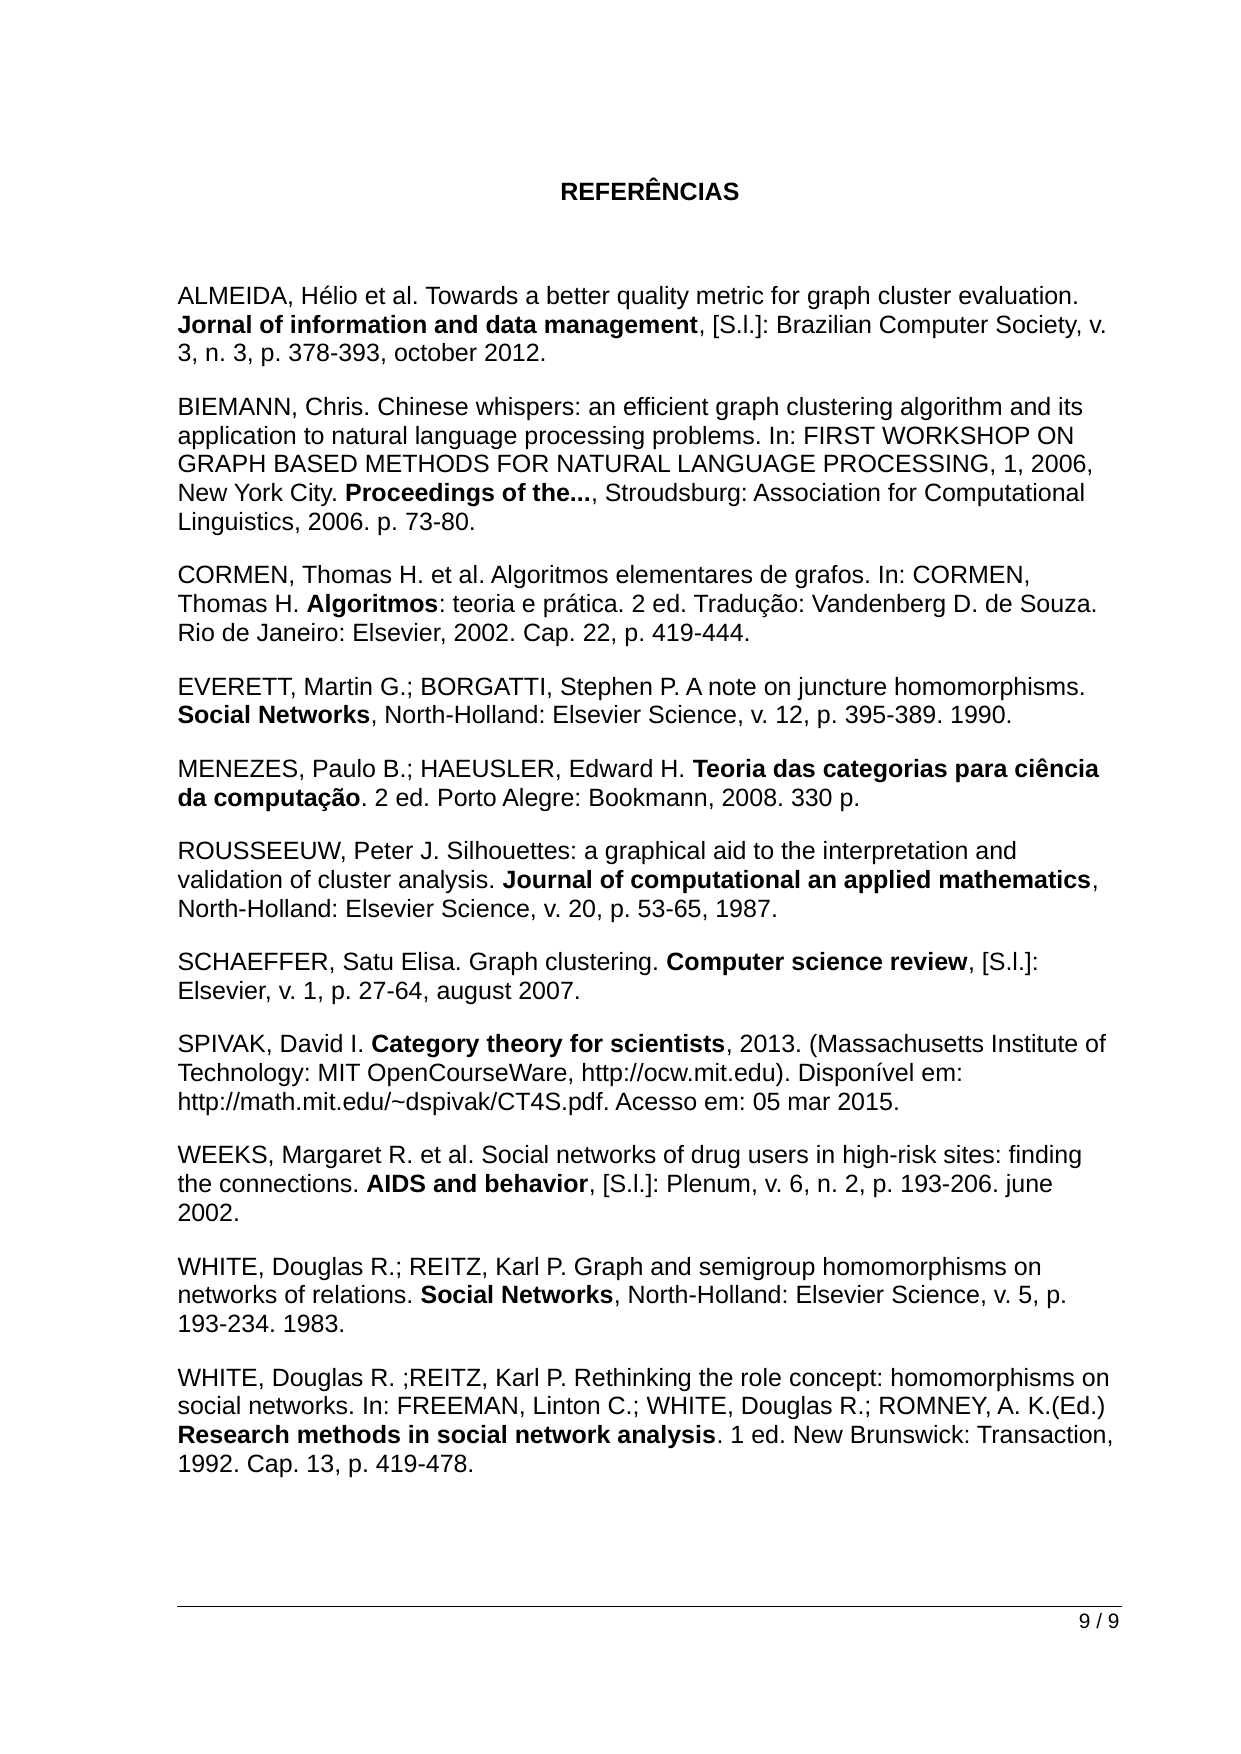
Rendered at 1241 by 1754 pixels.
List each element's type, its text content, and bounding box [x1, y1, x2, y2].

text ALMEIDA, Hélio et al. Towards a better quality metric for graph cluster evaluation. Jornal of information and data management, [S.l.]: Brazilian Computer Society, v. 3, n. 3, p. 378-393, october 2012. [177, 281, 1122, 367]
text ROUSSEEUW, Peter J. Silhouettes: a graphical aid to the interpretation and validation of cluster analysis. Journal of computational an applied mathematics, North-Holland: Elsevier Science, v. 20, p. 53-65, 1987. [177, 836, 1122, 922]
text WEEKS, Margaret R. et al. Social networks of drug users in high-risk sites: finding the connections. AIDS and behavior, [S.l.]: Plenum, v. 6, n. 2, p. 193-206. june 2002. [177, 1141, 1122, 1227]
text BIEMANN, Chris. Chinese whispers: an efficient graph clustering algorithm and its application to natural language processing problems. In: FIRST WORKSHOP ON GRAPH BASED METHODS FOR NATURAL LANGUAGE PROCESSING, 1, 2006, New York City. Proceedings of the..., Stroudsburg: Association for Computational Linguistics, 2006. p. 73-80. [177, 392, 1122, 536]
subtitle Referências [177, 177, 1122, 206]
text MENEZES, Paulo B.; HAEUSLER, Edward H. Teoria das categorias para ciência da computação. 2 ed. Porto Alegre: Bookmann, 2008. 330 p. [177, 754, 1122, 811]
text SCHAEFFER, Satu Elisa. Graph clustering. Computer science review, [S.l.]: Elsevier, v. 1, p. 27-64, august 2007. [177, 947, 1122, 1005]
text SPIVAK, David I. Category theory for scientists, 2013. (Massachusetts Institute of Technology: MIT OpenCourseWare, http://ocw.mit.edu). Disponível em: http://math.mit.edu/~dspivak/CT4S.pdf. Acesso em: 05 mar 2015. [177, 1029, 1122, 1116]
text EVERETT, Martin G.; BORGATTI, Stephen P. A note on juncture homomorphisms. Social Networks, North-Holland: Elsevier Science, v. 12, p. 395-389. 1990. [177, 672, 1122, 729]
text WHITE, Douglas R. ;REITZ, Karl P. Rethinking the role concept: homomorphisms on social networks. In: FREEMAN, Linton C.; WHITE, Douglas R.; ROMNEY, A. K.(Ed.) Research methods in social network analysis. 1 ed. New Brunswick: Transaction, 1992. Cap. 13, p. 419-478. [177, 1363, 1122, 1478]
text CORMEN, Thomas H. et al. Algoritmos elementares de grafos. In: CORMEN, Thomas H. Algoritmos: teoria e prática. 2 ed. Tradução: Vandenberg D. de Souza. Rio de Janeiro: Elsevier, 2002. Cap. 22, p. 419-444. [177, 561, 1122, 647]
text WHITE, Douglas R.; REITZ, Karl P. Graph and semigroup homomorphisms on networks of relations. Social Networks, North-Holland: Elsevier Science, v. 5, p. 193-234. 1983. [177, 1252, 1122, 1338]
